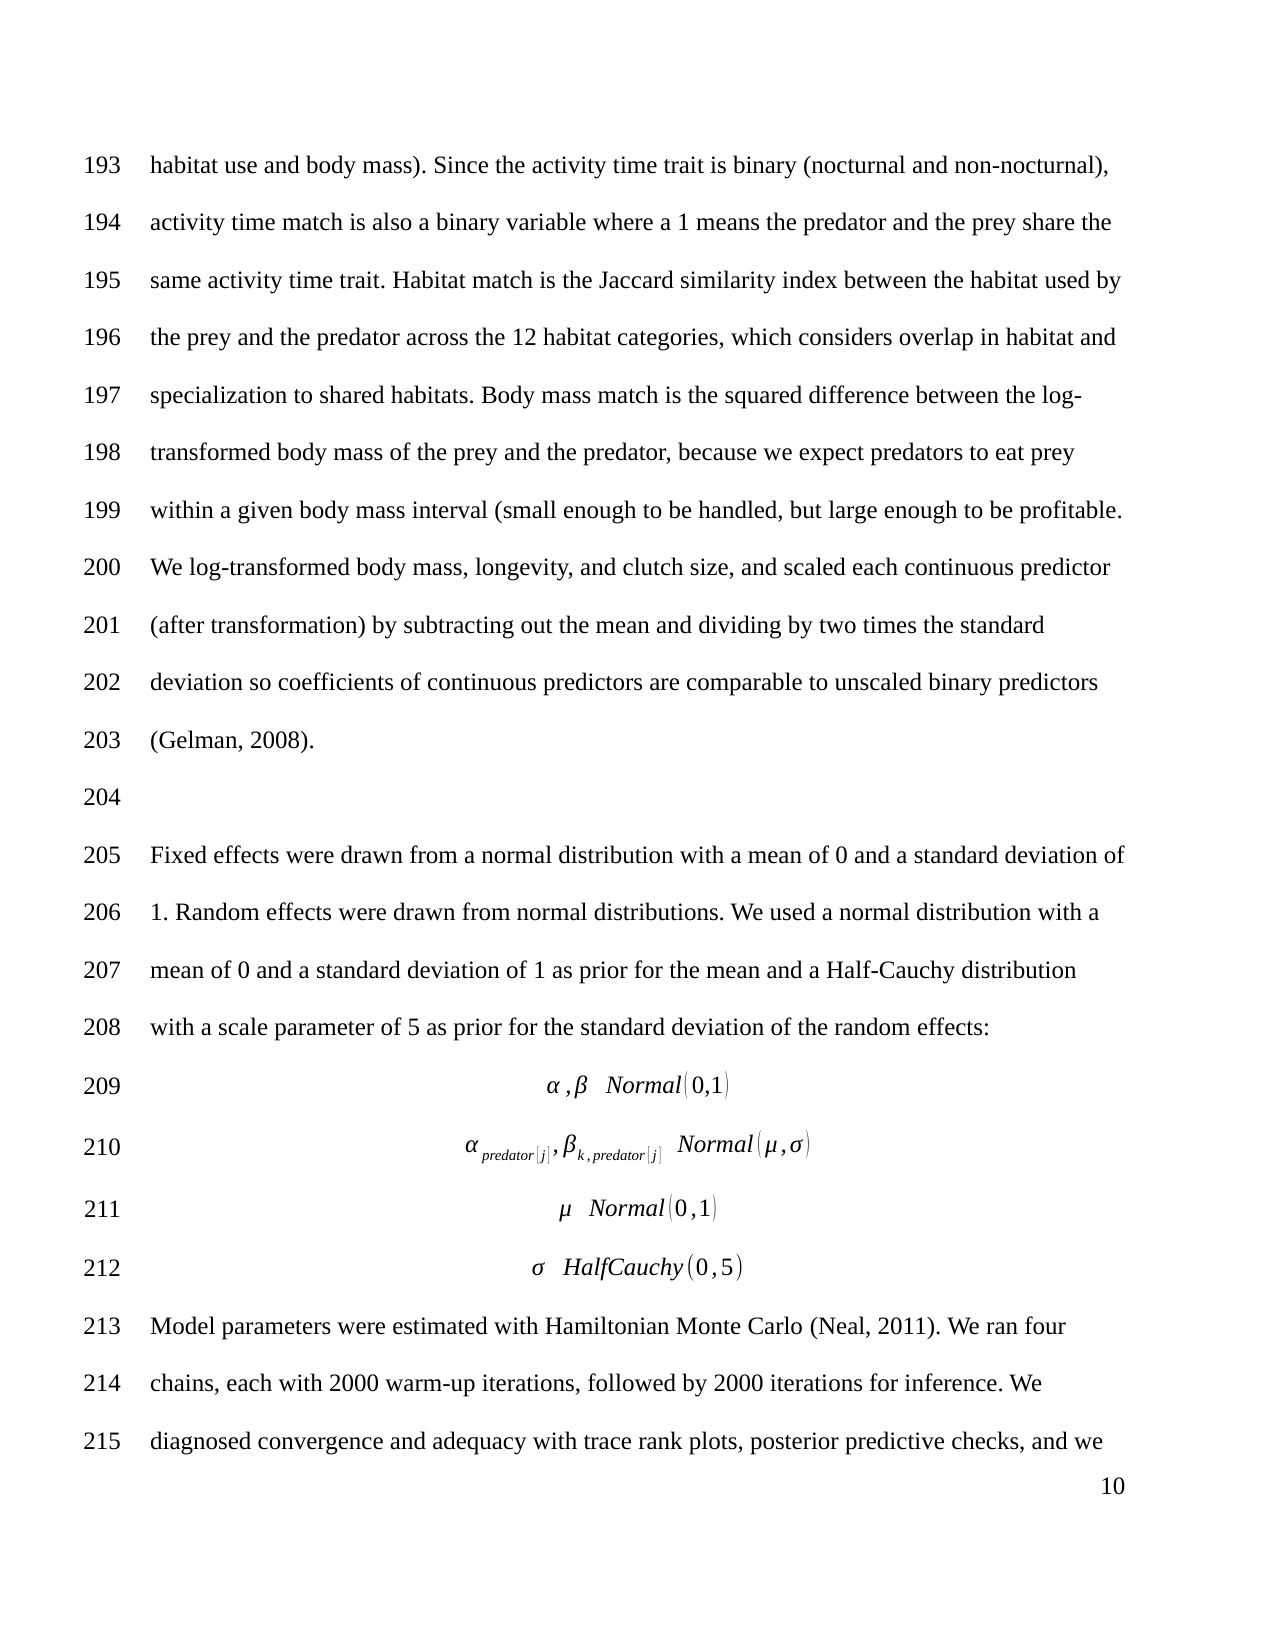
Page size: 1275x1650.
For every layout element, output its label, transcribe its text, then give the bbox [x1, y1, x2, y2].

text habitat use and body mass). Since the activity time trait is binary (nocturnal and non-nocturnal), activity time match is also a binary variable where a 1 means the predator and the prey share the same activity time trait. Habitat match is the Jaccard similarity index between the habitat used by the prey and the predator across the 12 habitat categories, which considers overlap in habitat and specialization to shared habitats. Body mass match is the squared difference between the log-transformed body mass of the prey and the predator, because we expect predators to eat prey within a given body mass interval (small enough to be handled, but large enough to be profitable. We log-transformed body mass, longevity, and clutch size, and scaled each continuous predictor (after transformation) by subtracting out the mean and dividing by two times the standard deviation so coefficients of continuous predictors are comparable to unscaled binary predictors (Gelman, 2008). [150, 150, 1125, 754]
text Model parameters were estimated with Hamiltonian Monte Carlo (Neal, 2011). We ran four chains, each with 2000 warm-up iterations, followed by 2000 iterations for inference. We diagnosed convergence and adequacy with trace rank plots, posterior predictive checks, and we [150, 1311, 1125, 1454]
text Fixed effects were drawn from a normal distribution with a mean of 0 and a standard deviation of 1. Random effects were drawn from normal distributions. We used a normal distribution with a mean of 0 and a standard deviation of 1 as prior for the mean and a Half-Cauchy distribution with a scale parameter of 5 as prior for the standard deviation of the random effects: [150, 840, 1125, 1041]
